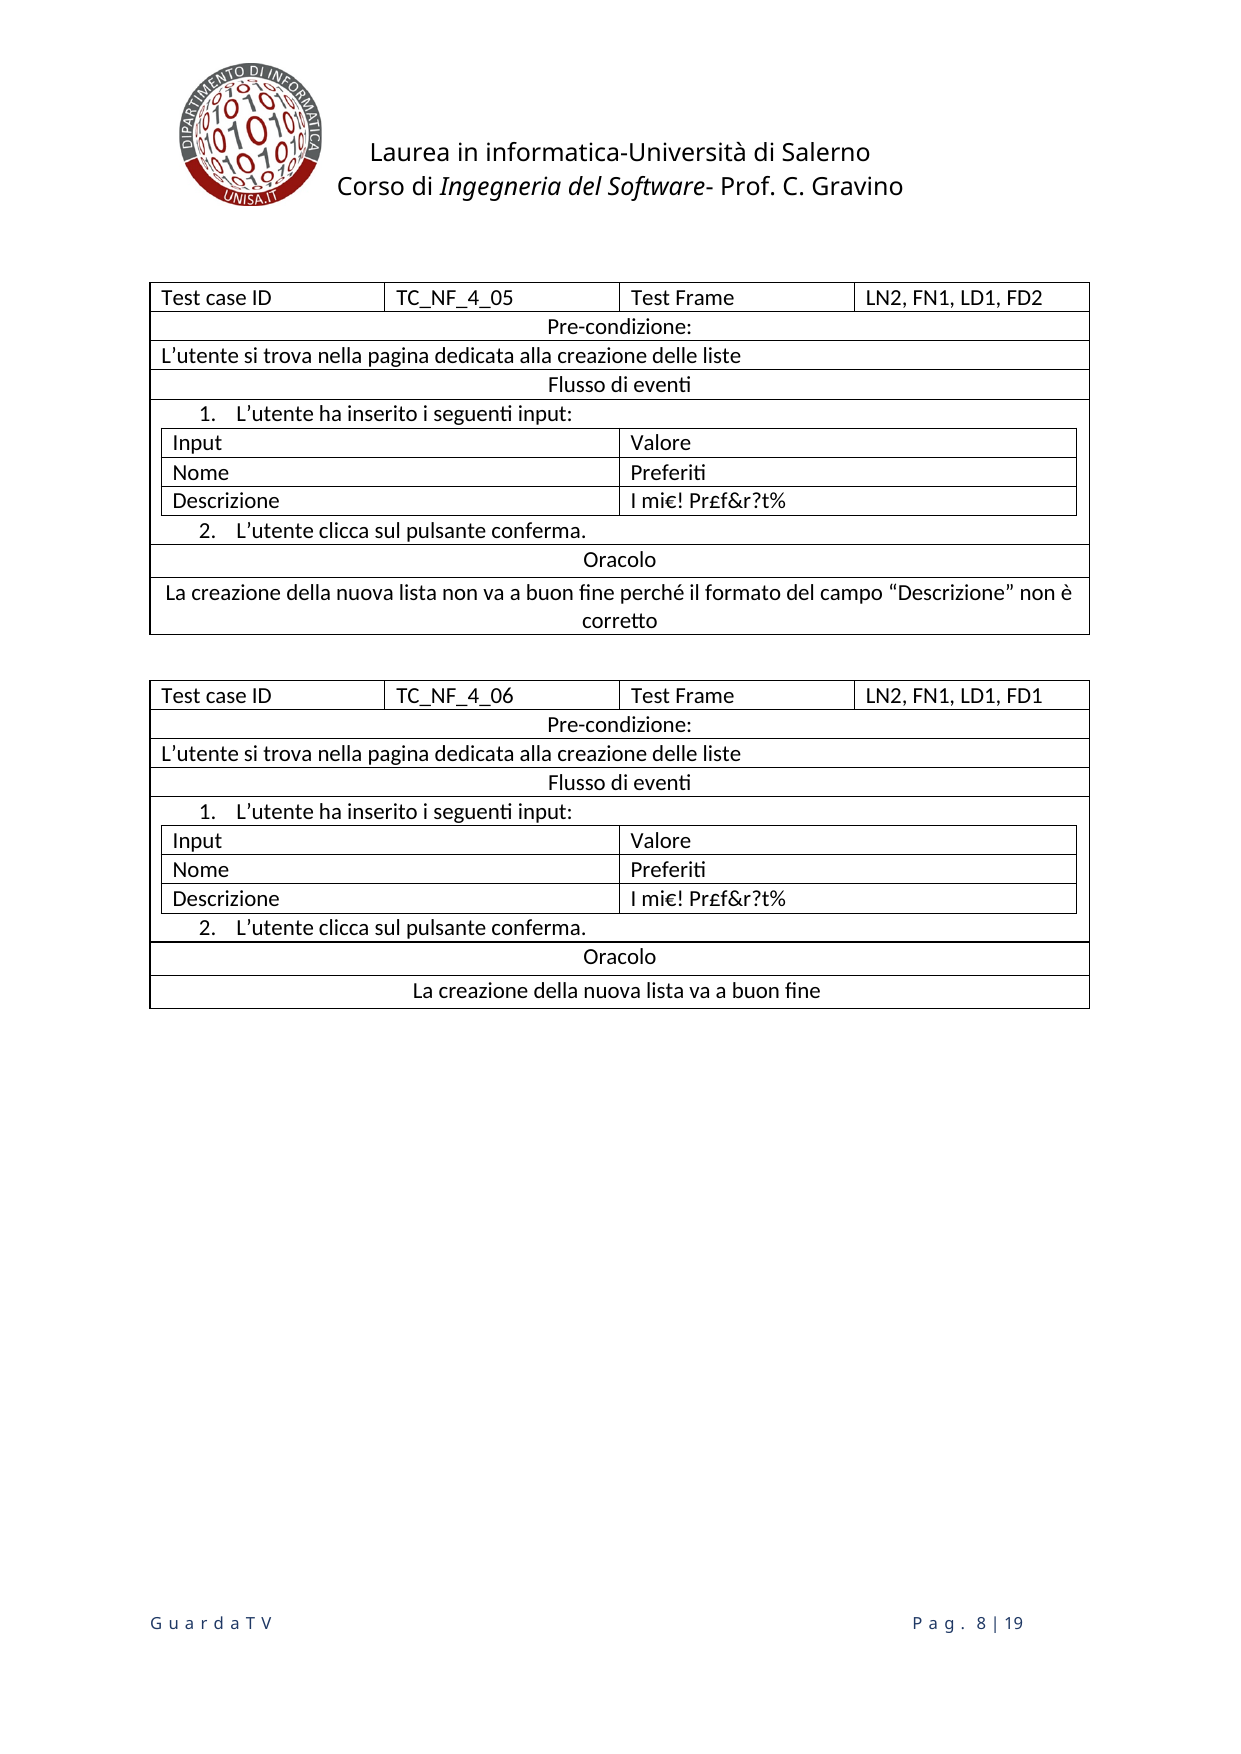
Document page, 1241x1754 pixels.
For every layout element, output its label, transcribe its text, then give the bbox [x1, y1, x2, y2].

table_header Test case ID [151, 283, 384, 311]
table_cell I mi€! Pr£f&r?t% [620, 487, 1076, 515]
table_cell La creazione della nuova lista va a buon fine [151, 976, 1089, 1008]
table_cell Preferiti [620, 855, 1076, 883]
table_cell Preferiti [620, 458, 1076, 486]
table_cell Nome [162, 458, 619, 486]
table_header Test Frame [620, 681, 854, 709]
table_cell L’utente si trova nella pagina dedicata alla creazione delle liste [151, 739, 1089, 767]
table_header Input [162, 826, 619, 854]
table_cell Pre-condizione: [151, 710, 1089, 738]
table_header LN2, FN1, LD1, FD1 [855, 681, 1089, 709]
table_cell La creazione della nuova lista non va a buon fine perché il formato del campo “Descrizione” non è corretto [151, 578, 1089, 634]
table_header TC_NF_4_06 [385, 681, 619, 709]
table_cell L’utente ha inserito i seguenti input: L’utente clicca sul pulsante conferma. [151, 400, 1089, 544]
table_cell Oracolo [151, 943, 1089, 975]
table_header Valore [620, 826, 1076, 854]
table_header Test case ID [151, 681, 384, 709]
table_header Input [162, 429, 619, 457]
table_header Test Frame [620, 283, 854, 311]
table_cell L’utente ha inserito i seguenti input: L’utente clicca sul pulsante conferma. [151, 797, 1089, 941]
table_cell Descrizione [162, 487, 619, 515]
table_cell I mi€! Pr£f&r?t% [620, 884, 1076, 912]
table_header LN2, FN1, LD1, FD2 [855, 283, 1089, 311]
table_header TC_NF_4_05 [385, 283, 619, 311]
table_cell Descrizione [162, 884, 619, 912]
table_cell Flusso di eventi [151, 370, 1089, 398]
table_cell Flusso di eventi [151, 768, 1089, 796]
table_cell Nome [162, 855, 619, 883]
table_header Valore [620, 429, 1076, 457]
table_cell Pre-condizione: [151, 312, 1089, 340]
table_cell L’utente si trova nella pagina dedicata alla creazione delle liste [151, 341, 1089, 369]
table_cell Oracolo [151, 545, 1089, 577]
